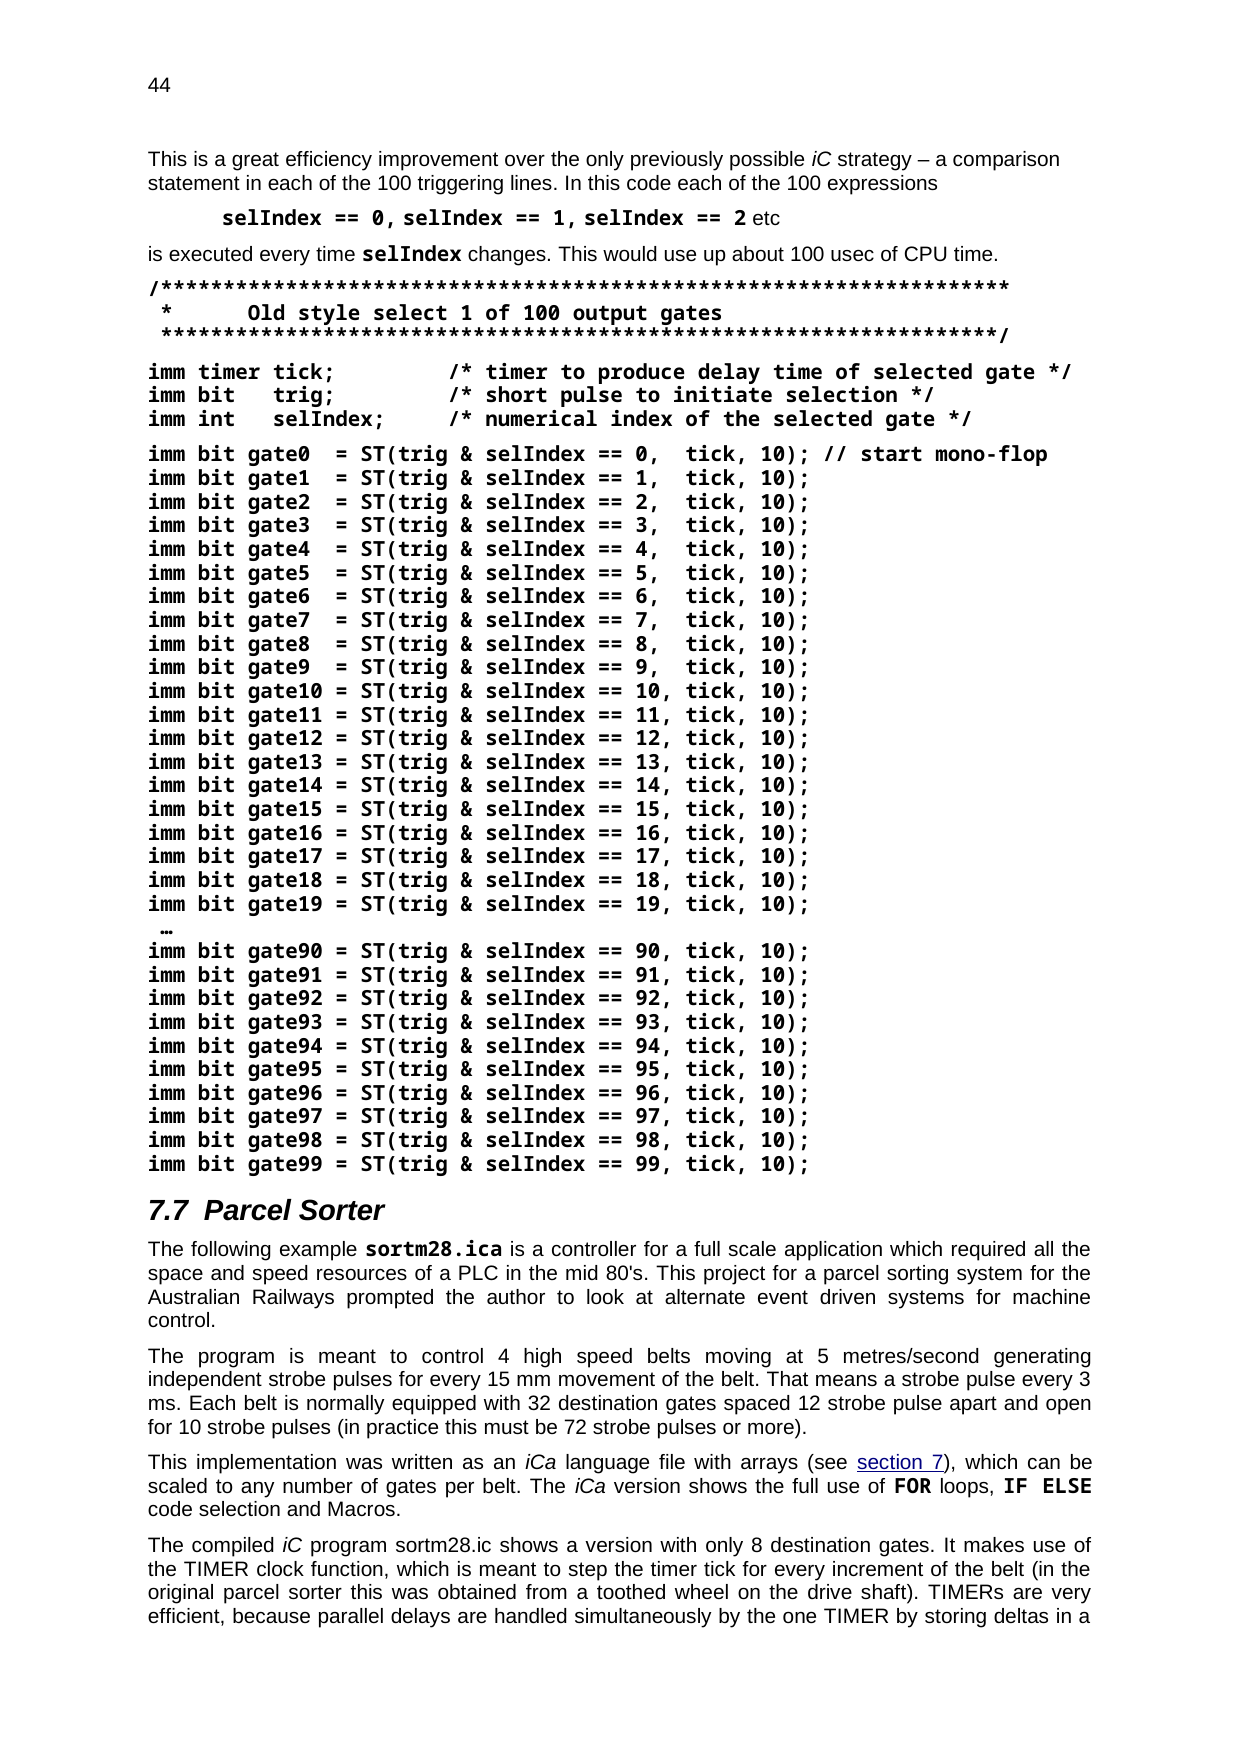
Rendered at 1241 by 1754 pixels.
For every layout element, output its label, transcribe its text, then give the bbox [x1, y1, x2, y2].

text /******************************************************************** * Old style select 1 of 100 output gates *******************************************************************/ [148, 278, 1092, 348]
text selIndex == 0, selIndex == 1, selIndex == 2 etc [222, 207, 1092, 230]
text imm bit gate0 = ST(trig & selIndex == 0, tick, 10); // start mono-flop imm bit gate1 = ST(trig & selIndex == 1, tick, 10); imm bit gate2 = ST(trig & selIndex == 2, tick, 10); imm bit gate3 = ST(trig & selIndex == 3, tick, 10); imm bit gate4 = ST(trig & selIndex == 4, tick, 10); imm bit gate5 = ST(trig & selIndex == 5, tick, 10); imm bit gate6 = ST(trig & selIndex == 6, tick, 10); imm bit gate7 = ST(trig & selIndex == 7, tick, 10); imm bit gate8 = ST(trig & selIndex == 8, tick, 10); imm bit gate9 = ST(trig & selIndex == 9, tick, 10); imm bit gate10 = ST(trig & selIndex == 10, tick, 10); imm bit gate11 = ST(trig & selIndex == 11, tick, 10); imm bit gate12 = ST(trig & selIndex == 12, tick, 10); imm bit gate13 = ST(trig & selIndex == 13, tick, 10); imm bit gate14 = ST(trig & selIndex == 14, tick, 10); imm bit gate15 = ST(trig & selIndex == 15, tick, 10); imm bit gate16 = ST(trig & selIndex == 16, tick, 10); imm bit gate17 = ST(trig & selIndex == 17, tick, 10); imm bit gate18 = ST(trig & selIndex == 18, tick, 10); imm bit gate19 = ST(trig & selIndex == 19, tick, 10); … imm bit gate90 = ST(trig & selIndex == 90, tick, 10); imm bit gate91 = ST(trig & selIndex == 91, tick, 10); imm bit gate92 = ST(trig & selIndex == 92, tick, 10); imm bit gate93 = ST(trig & selIndex == 93, tick, 10); imm bit gate94 = ST(trig & selIndex == 94, tick, 10); imm bit gate95 = ST(trig & selIndex == 95, tick, 10); imm bit gate96 = ST(trig & selIndex == 96, tick, 10); imm bit gate97 = ST(trig & selIndex == 97, tick, 10); imm bit gate98 = ST(trig & selIndex == 98, tick, 10); imm bit gate99 = ST(trig & selIndex == 99, tick, 10); [148, 443, 1092, 1176]
text This implementation was written as an iCa language file with arrays (see section 7), which can be scaled to any number of gates per belt. The iCa version shows the full use of FOR loops, IF ELSE code selection and Macros. [148, 1451, 1092, 1522]
subtitle Parcel Sorter [148, 1194, 1092, 1226]
text The compiled iC program sortm28.ic shows a version with only 8 destination gates. It makes use of the TIMER clock function, which is meant to step the timer tick for every increment of the belt (in the original parcel sorter this was obtained from a toothed wheel on the drive shaft). TIMERs are very efficient, because parallel delays are handled simultaneously by the one TIMER by storing deltas in a [148, 1533, 1092, 1628]
text This is a great efficiency improvement over the only previously possible iC strategy – a comparison statement in each of the 100 triggering lines. In this code each of the 100 expressions [148, 148, 1092, 195]
text is executed every time selIndex changes. This would use up about 100 usec of CPU time. [148, 242, 1092, 266]
text The program is meant to control 4 high speed belts moving at 5 metres/second generating independent strobe pulses for every 15 mm movement of the belt. That means a strobe pulse every 3 ms. Each belt is normally equipped with 32 destination gates spaced 12 strobe pulse apart and open for 10 strobe pulses (in practice this must be 72 strobe pulses or more). [148, 1344, 1092, 1439]
text imm timer tick; /* timer to produce delay time of selected gate */ imm bit trig; /* short pulse to initiate selection */ imm int selIndex; /* numerical index of the selected gate */ [148, 360, 1092, 431]
text The following example sortm28.ica is a controller for a full scale application which required all the space and speed resources of a PLC in the mid 80's. This project for a parcel sorting system for the Australian Railways prompted the author to look at alternate event driven systems for machine control. [148, 1238, 1092, 1333]
